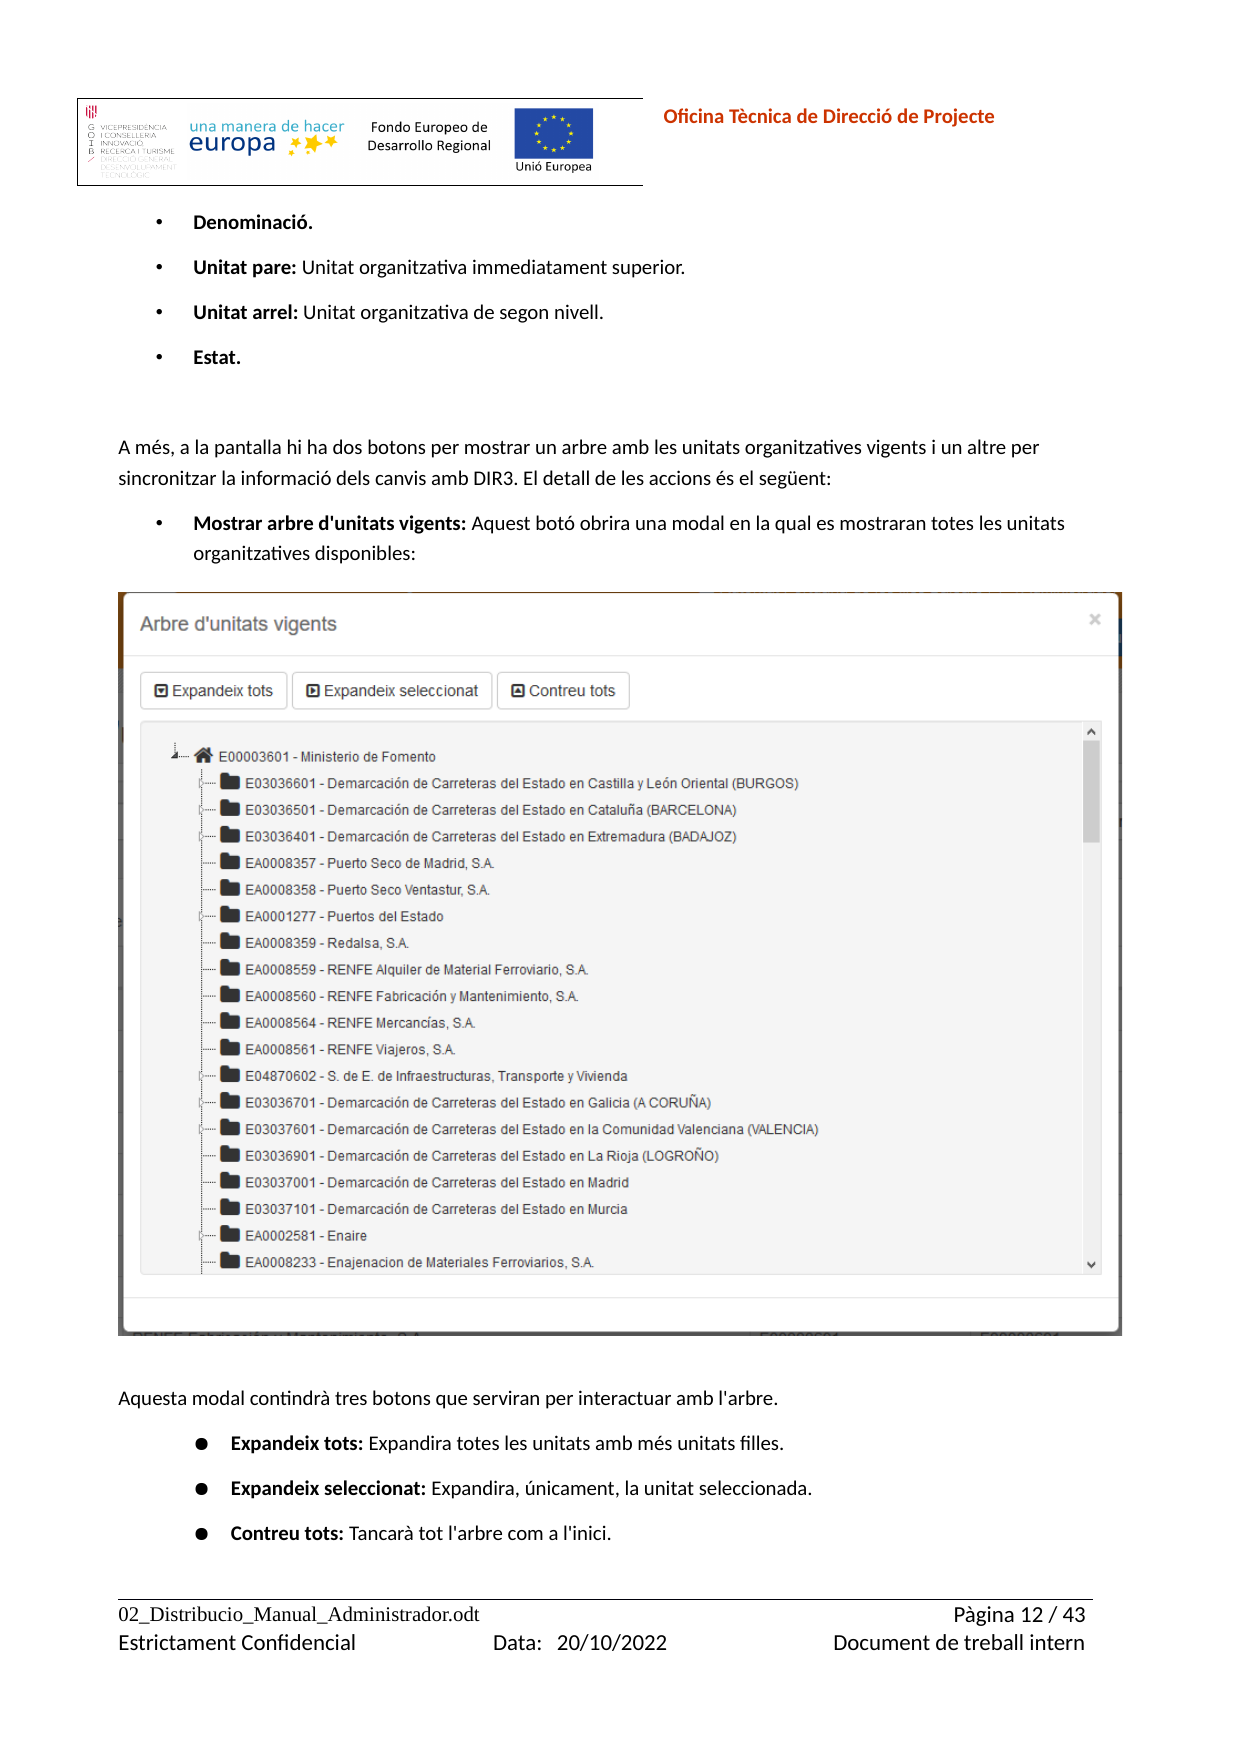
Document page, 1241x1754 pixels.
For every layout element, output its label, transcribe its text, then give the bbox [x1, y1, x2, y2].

list Contreu tots: Tancarà tot l'arbre com a l'inici. [193, 1520, 1122, 1546]
text A més, a la pantalla hi ha dos botons per mostrar un arbre amb les unitats organitzatives vigents i un altre per sincronitzar la informació dels canvis amb DIR3. El detall de les accions és el següent: [118, 434, 1122, 490]
list Unitat pare: Unitat organitzativa immediatament superior. [156, 254, 1122, 280]
list Unitat arrel: Unitat organitzativa de segon nivell. [156, 299, 1122, 325]
text Aquesta modal contindrà tres botons que serviran per interactuar amb l'arbre. [118, 1385, 1122, 1411]
list Expandeix tots: Expandira totes les unitats amb més unitats filles. [193, 1430, 1122, 1456]
list Expandeix seleccionat: Expandira, únicament, la unitat seleccionada. [193, 1475, 1122, 1501]
picture [118, 592, 1123, 1336]
list Mostrar arbre d'unitats vigents: Aquest botó obrira una modal en la qual es mostraran totes les unitats organitzatives disponibles: [156, 510, 1122, 566]
picture [82, 103, 181, 180]
list Estat. [156, 344, 1122, 370]
list Denominació. [156, 209, 1122, 235]
picture [187, 103, 599, 180]
